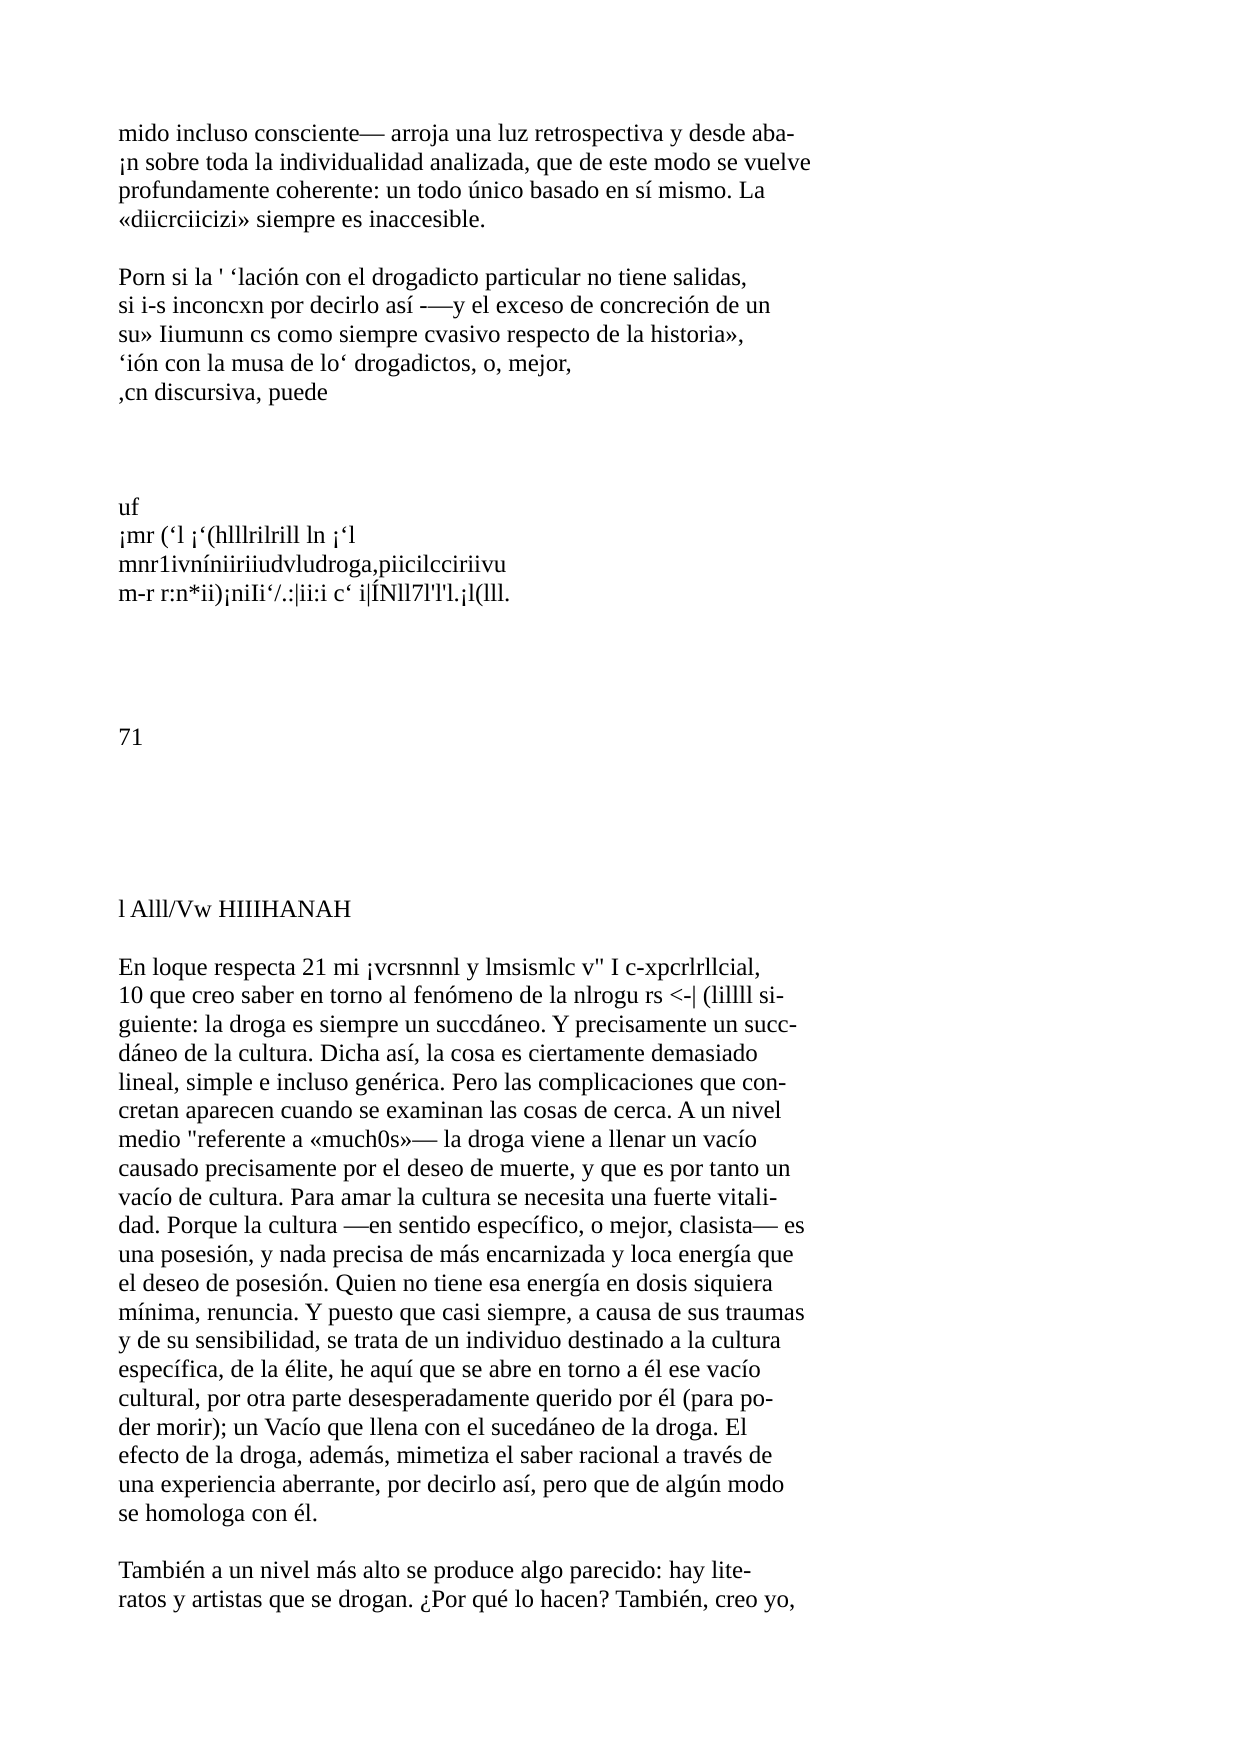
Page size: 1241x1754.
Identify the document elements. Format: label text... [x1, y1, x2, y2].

text dad. Porque la cultura —en sentido específico, o mejor, clasista— es [118, 1211, 1122, 1239]
text mínima, renuncia. Y puesto que casi siempre, a causa de sus traumas [118, 1297, 1122, 1326]
text ¡mr (‘l ¡‘(hlllrilrill ln ¡‘l [118, 521, 1122, 549]
text ratos y artistas que se drogan. ¿Por qué lo hacen? También, creo yo, [118, 1584, 1122, 1613]
text una experiencia aberrante, por decirlo así, pero que de algún modo [118, 1469, 1122, 1498]
text si i-s inconcxn por decirlo así -—y el exceso de concreción de un [118, 291, 1122, 319]
text efecto de la droga, además, mimetiza el saber racional a través de [118, 1441, 1122, 1469]
text medio "referente a «much0s»— la droga viene a llenar un vacío [118, 1124, 1122, 1153]
text «diicrciicizi» siempre es inaccesible. [118, 204, 1122, 233]
text También a un nivel más alto se produce algo parecido: hay lite- [118, 1556, 1122, 1584]
text ,cn discursiva, puede [118, 377, 1122, 406]
text En loque respecta 21 mi ¡vcrsnnnl y lmsismlc v" I c-xpcrlrllcial, [118, 952, 1122, 981]
text y de su sensibilidad, se trata de un individuo destinado a la cultura [118, 1326, 1122, 1354]
text mnr1ivníniiriiudvludroga,piicilcciriivu [118, 549, 1122, 578]
text su» Iiumunn cs como siempre cvasivo respecto de la historia», [118, 319, 1122, 348]
text el deseo de posesión. Quien no tiene esa energía en dosis siquiera [118, 1268, 1122, 1297]
text se homologa con él. [118, 1498, 1122, 1527]
text lineal, simple e incluso genérica. Pero las complicaciones que con- [118, 1067, 1122, 1096]
text vacío de cultura. Para amar la cultura se necesita una fuerte vitali- [118, 1182, 1122, 1211]
text uf [118, 492, 1122, 521]
text causado precisamente por el deseo de muerte, y que es por tanto un [118, 1153, 1122, 1182]
text ‘ión con la musa de lo‘ drogadictos, o, mejor, [118, 348, 1122, 377]
text dáneo de la cultura. Dicha así, la cosa es ciertamente demasiado [118, 1038, 1122, 1067]
text l Alll/Vw HIIIHANAH [118, 894, 1122, 923]
text Porn si la ' ‘lación con el drogadicto particular no tiene salidas, [118, 262, 1122, 291]
text guiente: la droga es siempre un succdáneo. Y precisamente un succ- [118, 1009, 1122, 1038]
text m-r r:n*ii)¡niIi‘/.:|ii:i c‘ i|ÍNll7l'l'l.¡l(lll. [118, 578, 1122, 607]
text profundamente coherente: un todo único basado en sí mismo. La [118, 176, 1122, 204]
text 10 que creo saber en torno al fenómeno de la nlrogu rs <-| (lillll si- [118, 981, 1122, 1009]
text cretan aparecen cuando se examinan las cosas de cerca. A un nivel [118, 1096, 1122, 1124]
text 71 [118, 722, 1122, 751]
text específica, de la élite, he aquí que se abre en torno a él ese vacío [118, 1354, 1122, 1383]
text der morir); un Vacío que llena con el sucedáneo de la droga. El [118, 1412, 1122, 1441]
text ¡n sobre toda la individualidad analizada, que de este modo se vuelve [118, 147, 1122, 176]
text una posesión, y nada precisa de más encarnizada y loca energía que [118, 1239, 1122, 1268]
text mido incluso consciente— arroja una luz retrospectiva y desde aba- [118, 118, 1122, 147]
text cultural, por otra parte desesperadamente querido por él (para po- [118, 1383, 1122, 1412]
